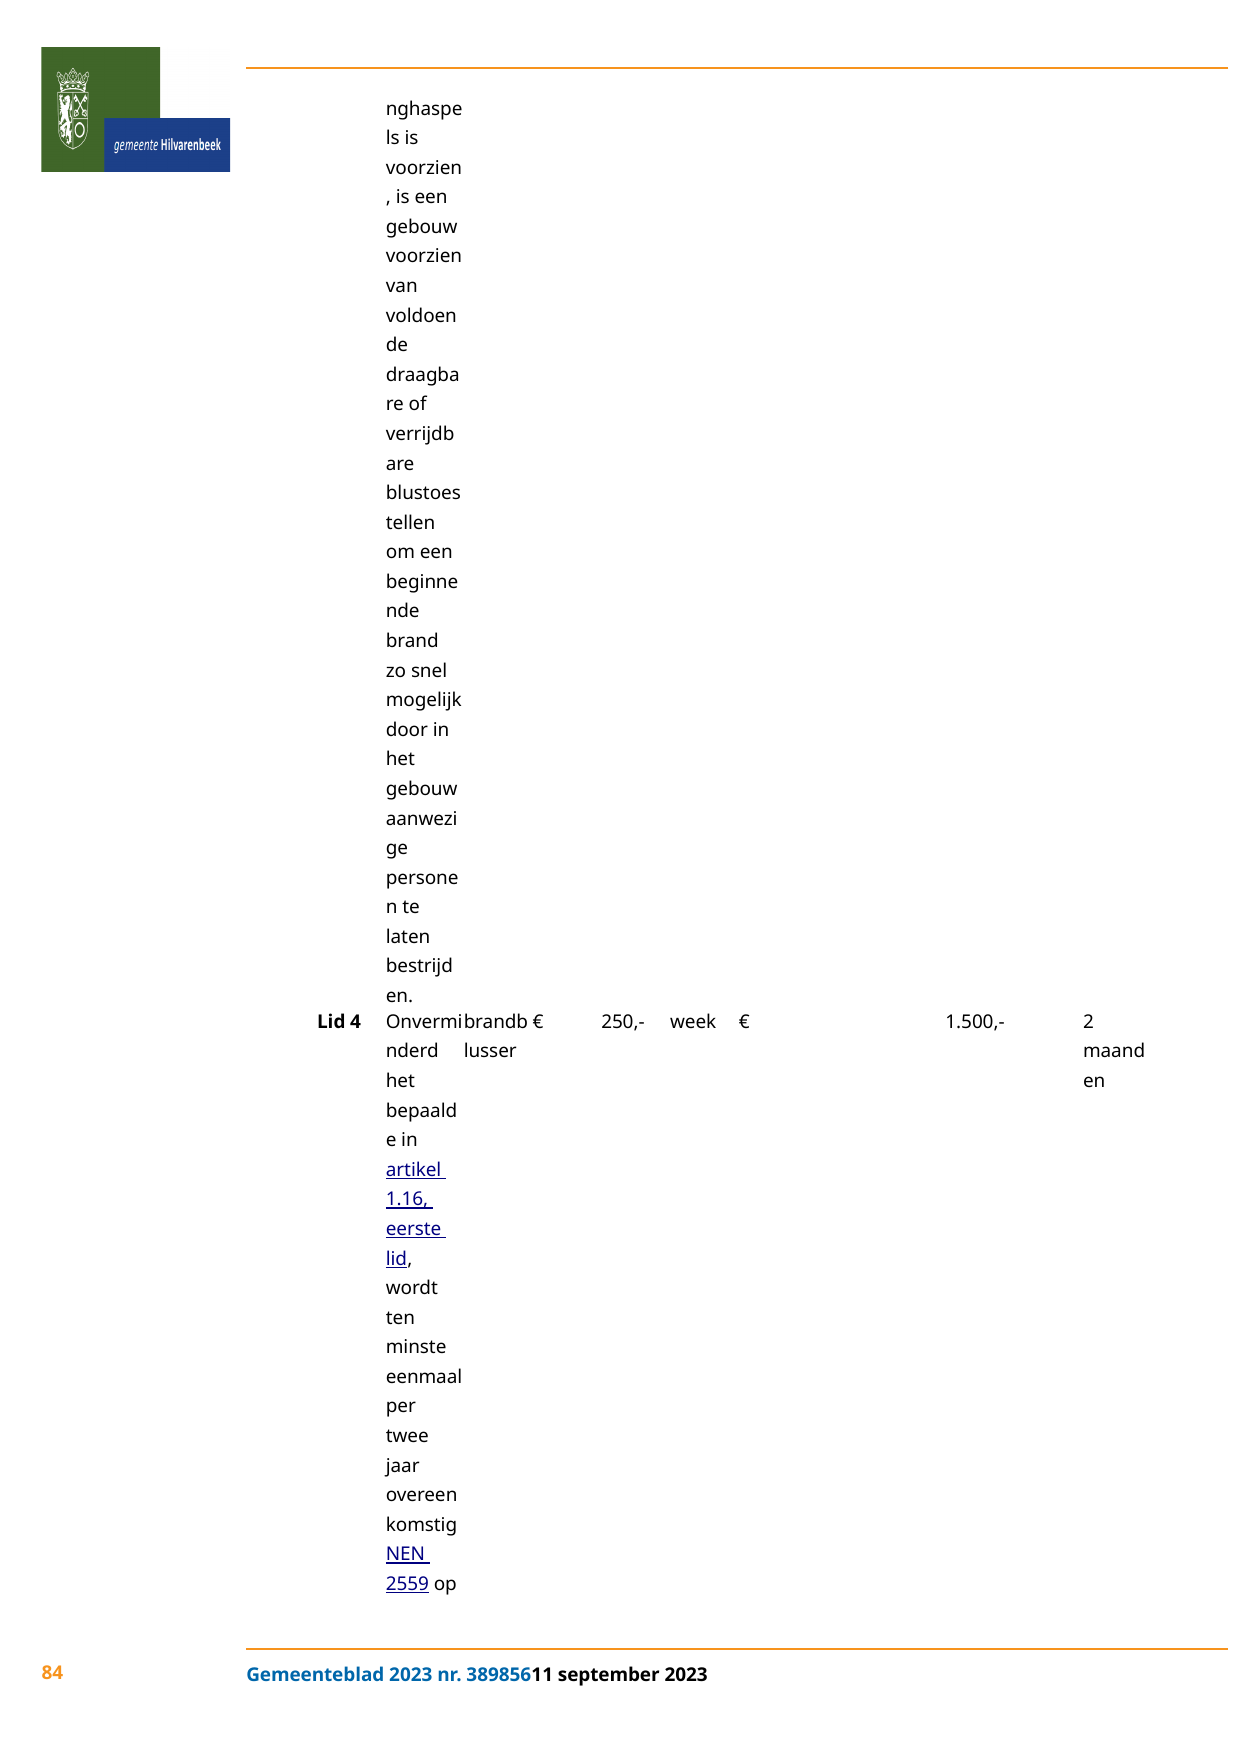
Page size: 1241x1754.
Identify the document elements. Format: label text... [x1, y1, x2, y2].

table_header [945, 95, 1083, 1008]
table_header [317, 95, 386, 1008]
table_header [670, 95, 739, 1008]
table_cell brandblusser [464, 1008, 532, 1596]
table_header [532, 95, 601, 1008]
table_cell € [739, 1008, 945, 1596]
table_cell week [670, 1008, 739, 1596]
table_header [601, 95, 670, 1008]
table_header nghaspels is voorzien, is een gebouw voorzien van voldoende draagbare of verrijdbare blustoestellen om een beginnende brand zo snel mogelijk door in het gebouw aanwezige personen te laten bestrijden. [386, 95, 463, 1008]
table_cell 1.500,- [945, 1008, 1083, 1596]
table_cell [248, 1008, 317, 1596]
table_cell 2 maanden [1083, 1008, 1152, 1596]
table_header [1083, 95, 1152, 1008]
table_cell € [532, 1008, 601, 1596]
table_cell Onverminderd het bepaalde in artikel 1.16, eerste lid, wordt ten minste eenmaal per twee jaar overeenkomstig NEN 2559 op [386, 1008, 463, 1596]
table_header [739, 95, 945, 1008]
table_header [248, 95, 317, 1008]
picture [41, 47, 231, 172]
table_header [464, 95, 532, 1008]
table_cell Lid 4 [317, 1008, 386, 1596]
table_cell 250,- [601, 1008, 670, 1596]
